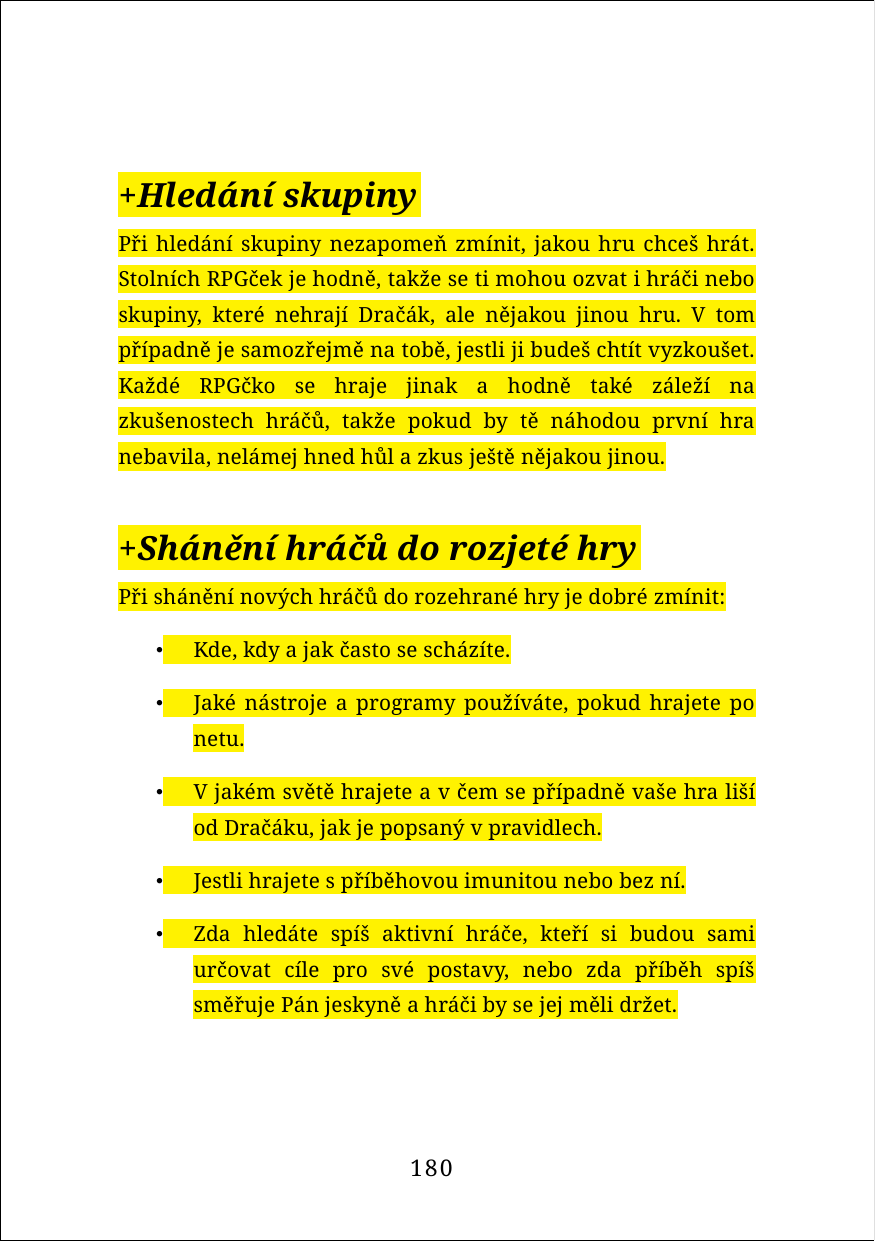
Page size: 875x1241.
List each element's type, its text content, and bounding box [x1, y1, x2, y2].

list Zda hledáte spíš aktivní hráče, kteří si budou sami určovat cíle pro své postavy, nebo zda příběh spíš směřuje Pán jeskyně a hráči by se jej měli držet. [156, 919, 756, 1019]
list Jestli hrajete s příběhovou imunitou nebo bez ní. [156, 866, 756, 894]
list Kde, kdy a jak často se scházíte. [156, 635, 756, 664]
list V jakém světě hrajete a v čem se případně vaše hra liší od Dračáku, jak je popsaný v pravidlech. [156, 777, 756, 841]
list Jaké nástroje a programy používáte, pokud hrajete po netu. [156, 688, 756, 752]
text Při hledání skupiny nezapomeň zmínit, jakou hru chceš hrát. Stolních RPGček je hodně, takže se ti mohou ozvat i hráči nebo skupiny, které nehrají Dračák, ale nějakou jinou hru. V tom případně je samozřejmě na tobě, jestli ji budeš chtít vyzkoušet. Každé RPGčko se hraje jinak a hodně také záleží na zkušenostech hráčů, takže pokud by tě náhodou první hra nebavila, nelámej hned hůl a zkus ještě nějakou jinou. [118, 229, 756, 471]
subtitle +Shánění hráčů do rozjeté hry [118, 525, 756, 570]
text Při shánění nových hráčů do rozehrané hry je dobré zmínit: [118, 582, 756, 611]
subtitle +Hledání skupiny [118, 172, 756, 217]
